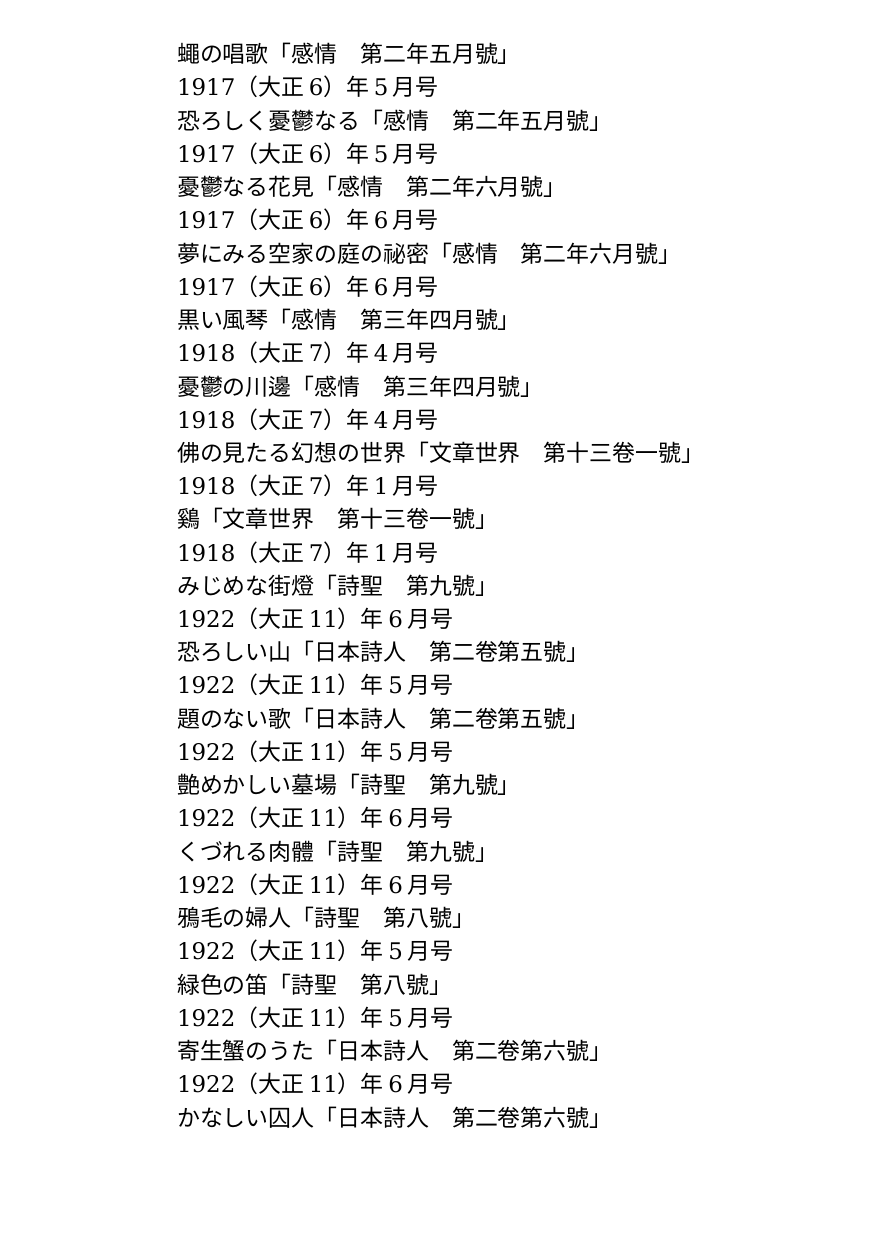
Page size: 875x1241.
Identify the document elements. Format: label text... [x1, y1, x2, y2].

text 1922（大正11）年6月号 [72, 867, 802, 900]
text 1918（大正7）年1月号 [72, 468, 802, 501]
text 題のない歌「日本詩人 第二卷第五號」 [72, 701, 802, 734]
text くづれる肉體「詩聖 第九號」 [72, 833, 802, 867]
text 1917（大正6）年6月号 [72, 269, 802, 302]
text 緑色の笛「詩聖 第八號」 [72, 966, 802, 1000]
text 鷄「文章世界 第十三卷一號」 [72, 501, 802, 534]
text 1922（大正11）年5月号 [72, 933, 802, 966]
text 1922（大正11）年5月号 [72, 1000, 802, 1033]
text 蠅の唱歌「感情 第二年五月號」 [72, 36, 802, 69]
text 恐ろしく憂鬱なる「感情 第二年五月號」 [72, 102, 802, 136]
text 1922（大正11）年6月号 [72, 800, 802, 833]
text 鴉毛の婦人「詩聖 第八號」 [72, 900, 802, 933]
text 1917（大正6）年5月号 [72, 136, 802, 169]
text 1918（大正7）年4月号 [72, 402, 802, 435]
text 憂鬱の川邊「感情 第三年四月號」 [72, 368, 802, 402]
text 1917（大正6）年5月号 [72, 69, 802, 102]
text 佛の見たる幻想の世界「文章世界 第十三卷一號」 [72, 435, 802, 468]
text 1918（大正7）年1月号 [72, 534, 802, 568]
text かなしい囚人「日本詩人 第二卷第六號」 [72, 1099, 802, 1133]
text 1918（大正7）年4月号 [72, 335, 802, 368]
text 夢にみる空家の庭の祕密「感情 第二年六月號」 [72, 235, 802, 269]
text 黒い風琴「感情 第三年四月號」 [72, 302, 802, 335]
text 憂鬱なる花見「感情 第二年六月號」 [72, 169, 802, 202]
text 恐ろしい山「日本詩人 第二卷第五號」 [72, 634, 802, 667]
text 1917（大正6）年6月号 [72, 202, 802, 235]
text みじめな街燈「詩聖 第九號」 [72, 568, 802, 601]
text 艶めかしい墓場「詩聖 第九號」 [72, 767, 802, 800]
text 寄生蟹のうた「日本詩人 第二卷第六號」 [72, 1033, 802, 1066]
text 1922（大正11）年6月号 [72, 1066, 802, 1099]
text 1922（大正11）年5月号 [72, 734, 802, 767]
text 1922（大正11）年5月号 [72, 667, 802, 701]
text 1922（大正11）年6月号 [72, 601, 802, 634]
